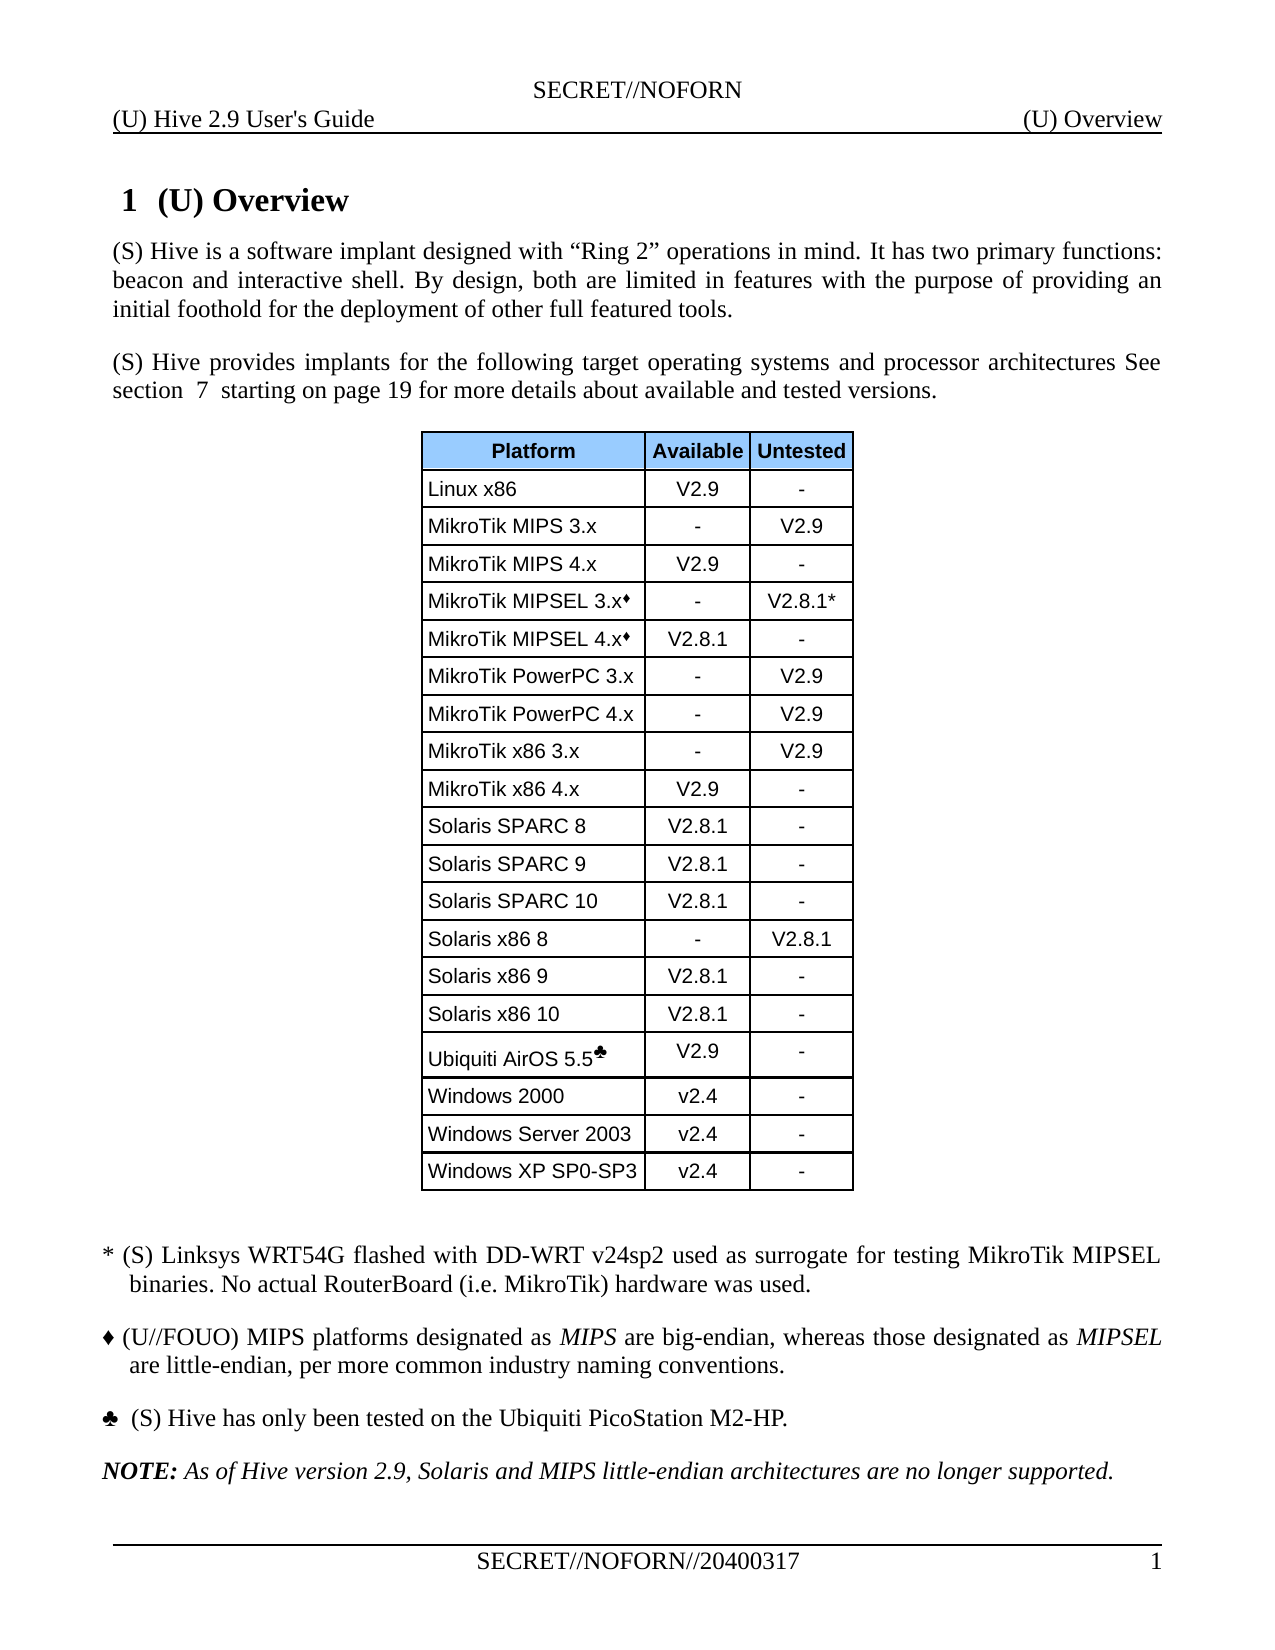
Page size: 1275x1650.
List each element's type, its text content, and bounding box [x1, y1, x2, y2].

table_cell - [751, 1116, 852, 1151]
text NOTE: As of Hive version 2.9, Solaris and MIPS little-endian architectures are no longer supported. [102, 1456, 1162, 1485]
table_cell - [646, 508, 749, 543]
table_cell - [751, 996, 852, 1031]
table_cell - [751, 808, 852, 843]
table_cell Solaris x86 9 [423, 958, 644, 993]
table_cell V2.8.1 [646, 846, 749, 881]
table_cell - [751, 1079, 852, 1114]
table_cell V2.9 [646, 1033, 749, 1076]
table_cell Linux x86 [423, 471, 644, 506]
table_cell V2.8.1 [646, 996, 749, 1031]
table_cell MikroTik PowerPC 4.x [423, 696, 644, 731]
text (S) Hive provides implants for the following target operating systems and processor architectures See section 7 starting on page 19 for more details about available and tested versions. [112, 347, 1162, 404]
table_cell V2.9 [646, 546, 749, 581]
table_cell V2.9 [751, 733, 852, 768]
table_cell v2.4 [646, 1154, 749, 1189]
table_cell V2.8.1 [646, 958, 749, 993]
table_cell Solaris x86 8 [423, 921, 644, 956]
table_cell - [646, 583, 749, 618]
table_cell - [751, 621, 852, 656]
table_cell MikroTik PowerPC 3.x [423, 658, 644, 693]
table_cell MikroTik MIPSEL 3.x♦ [423, 583, 644, 618]
table_cell Solaris x86 10 [423, 996, 644, 1031]
table_cell - [646, 696, 749, 731]
text ♦ (U//FOUO) MIPS platforms designated as MIPS are big-endian, whereas those designated as MIPSEL are little-endian, per more common industry naming conventions. [102, 1322, 1162, 1379]
table_cell V2.9 [646, 471, 749, 506]
table_cell V2.8.1 [751, 921, 852, 956]
table_cell - [751, 546, 852, 581]
table_cell - [646, 658, 749, 693]
table_cell V2.8.1* [751, 583, 852, 618]
table_cell - [751, 1154, 852, 1189]
table_cell MikroTik MIPS 4.x [423, 546, 644, 581]
table_cell Windows XP SP0-SP3 [423, 1154, 644, 1189]
table_cell - [646, 733, 749, 768]
table_cell - [751, 1033, 852, 1076]
table_cell Windows Server 2003 [423, 1116, 644, 1151]
table_cell Solaris SPARC 8 [423, 808, 644, 843]
table_cell - [751, 471, 852, 506]
text ♣ (S) Hive has only been tested on the Ubiquiti PicoStation M2-HP. [102, 1403, 1162, 1432]
table_header Untested [751, 433, 852, 468]
text (S) Hive is a software implant designed with “Ring 2” operations in mind. It has two primary functions: beacon and interactive shell. By design, both are limited in features with the purpose of providing an initial foothold for the deployment of other full featured tools. [112, 236, 1162, 323]
table_header Platform [423, 433, 644, 468]
table_cell - [751, 883, 852, 918]
table_cell - [646, 921, 749, 956]
table_cell - [751, 771, 852, 806]
table_cell V2.9 [751, 696, 852, 731]
table_cell Solaris SPARC 9 [423, 846, 644, 881]
table_cell V2.9 [751, 658, 852, 693]
table_cell Solaris SPARC 10 [423, 883, 644, 918]
table_cell MikroTik MIPS 3.x [423, 508, 644, 543]
table_cell V2.8.1 [646, 808, 749, 843]
table_cell MikroTik MIPSEL 4.x♦ [423, 621, 644, 656]
table_cell MikroTik x86 4.x [423, 771, 644, 806]
table_cell Ubiquiti AirOS 5.5♣ [423, 1033, 644, 1076]
subtitle (U) Overview [112, 180, 1162, 218]
table_cell V2.9 [751, 508, 852, 543]
table_cell - [751, 958, 852, 993]
table_header Available [646, 433, 749, 468]
table_cell v2.4 [646, 1079, 749, 1114]
text * (S) Linksys WRT54G flashed with DD-WRT v24sp2 used as surrogate for testing MikroTik MIPSEL binaries. No actual RouterBoard (i.e. MikroTik) hardware was used. [102, 1240, 1162, 1298]
table_cell v2.4 [646, 1116, 749, 1151]
table_cell V2.9 [646, 771, 749, 806]
table_cell Windows 2000 [423, 1079, 644, 1114]
table_cell V2.8.1 [646, 621, 749, 656]
table_cell - [751, 846, 852, 881]
table_cell V2.8.1 [646, 883, 749, 918]
table_cell MikroTik x86 3.x [423, 733, 644, 768]
